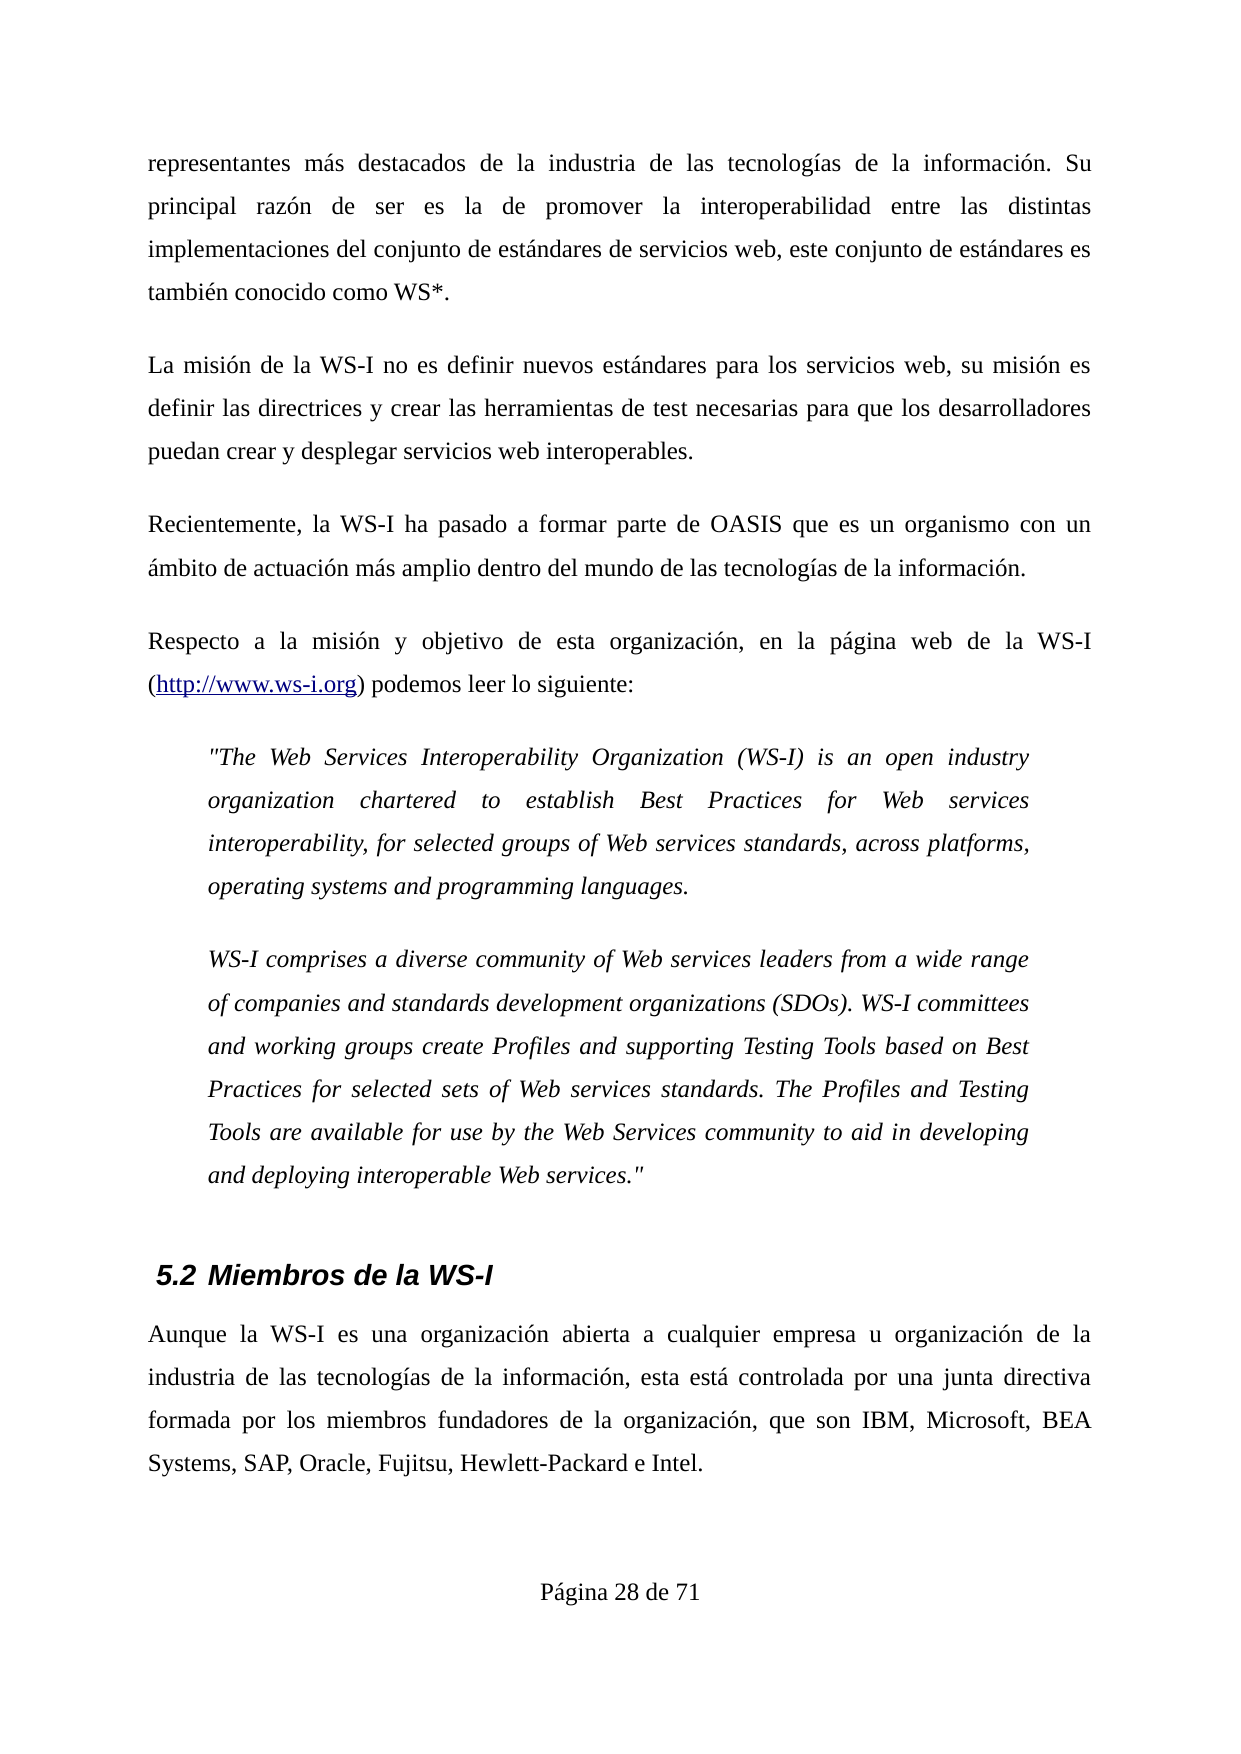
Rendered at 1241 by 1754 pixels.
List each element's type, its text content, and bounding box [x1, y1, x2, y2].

text La misión de la WS-I no es definir nuevos estándares para los servicios web, su misión es definir las directrices y crear las herramientas de test necesarias para que los desarrolladores puedan crear y desplegar servicios web interoperables. [148, 350, 1093, 465]
text "The Web Services Interoperability Organization (WS-I) is an open industry organization chartered to establish Best Practices for Web services interoperability, for selected groups of Web services standards, across platforms, operating systems and programming languages. [208, 742, 1033, 900]
subtitle Miembros de la WS-I [148, 1258, 1093, 1292]
text Recientemente, la WS-I ha pasado a formar parte de OASIS que es un organismo con un ámbito de actuación más amplio dentro del mundo de las tecnologías de la información. [148, 509, 1093, 581]
text WS-I comprises a diverse community of Web services leaders from a wide range of companies and standards development organizations (SDOs). WS-I committees and working groups create Profiles and supporting Testing Tools based on Best Practices for selected sets of Web services standards. The Profiles and Testing Tools are available for use by the Web Services community to aid in developing and deploying interoperable Web services." [208, 944, 1033, 1189]
text representantes más destacados de la industria de las tecnologías de la información. Su principal razón de ser es la de promover la interoperabilidad entre las distintas implementaciones del conjunto de estándares de servicios web, este conjunto de estándares es también conocido como WS*. [148, 148, 1093, 306]
text Respecto a la misión y objetivo de esta organización, en la página web de la WS-I (http://www.ws-i.org) podemos leer lo siguiente: [148, 626, 1093, 698]
text Aunque la WS-I es una organización abierta a cualquier empresa u organización de la industria de las tecnologías de la información, esta está controlada por una junta directiva formada por los miembros fundadores de la organización, que son IBM, Microsoft, BEA Systems, SAP, Oracle, Fujitsu, Hewlett-Packard e Intel. [148, 1319, 1093, 1477]
